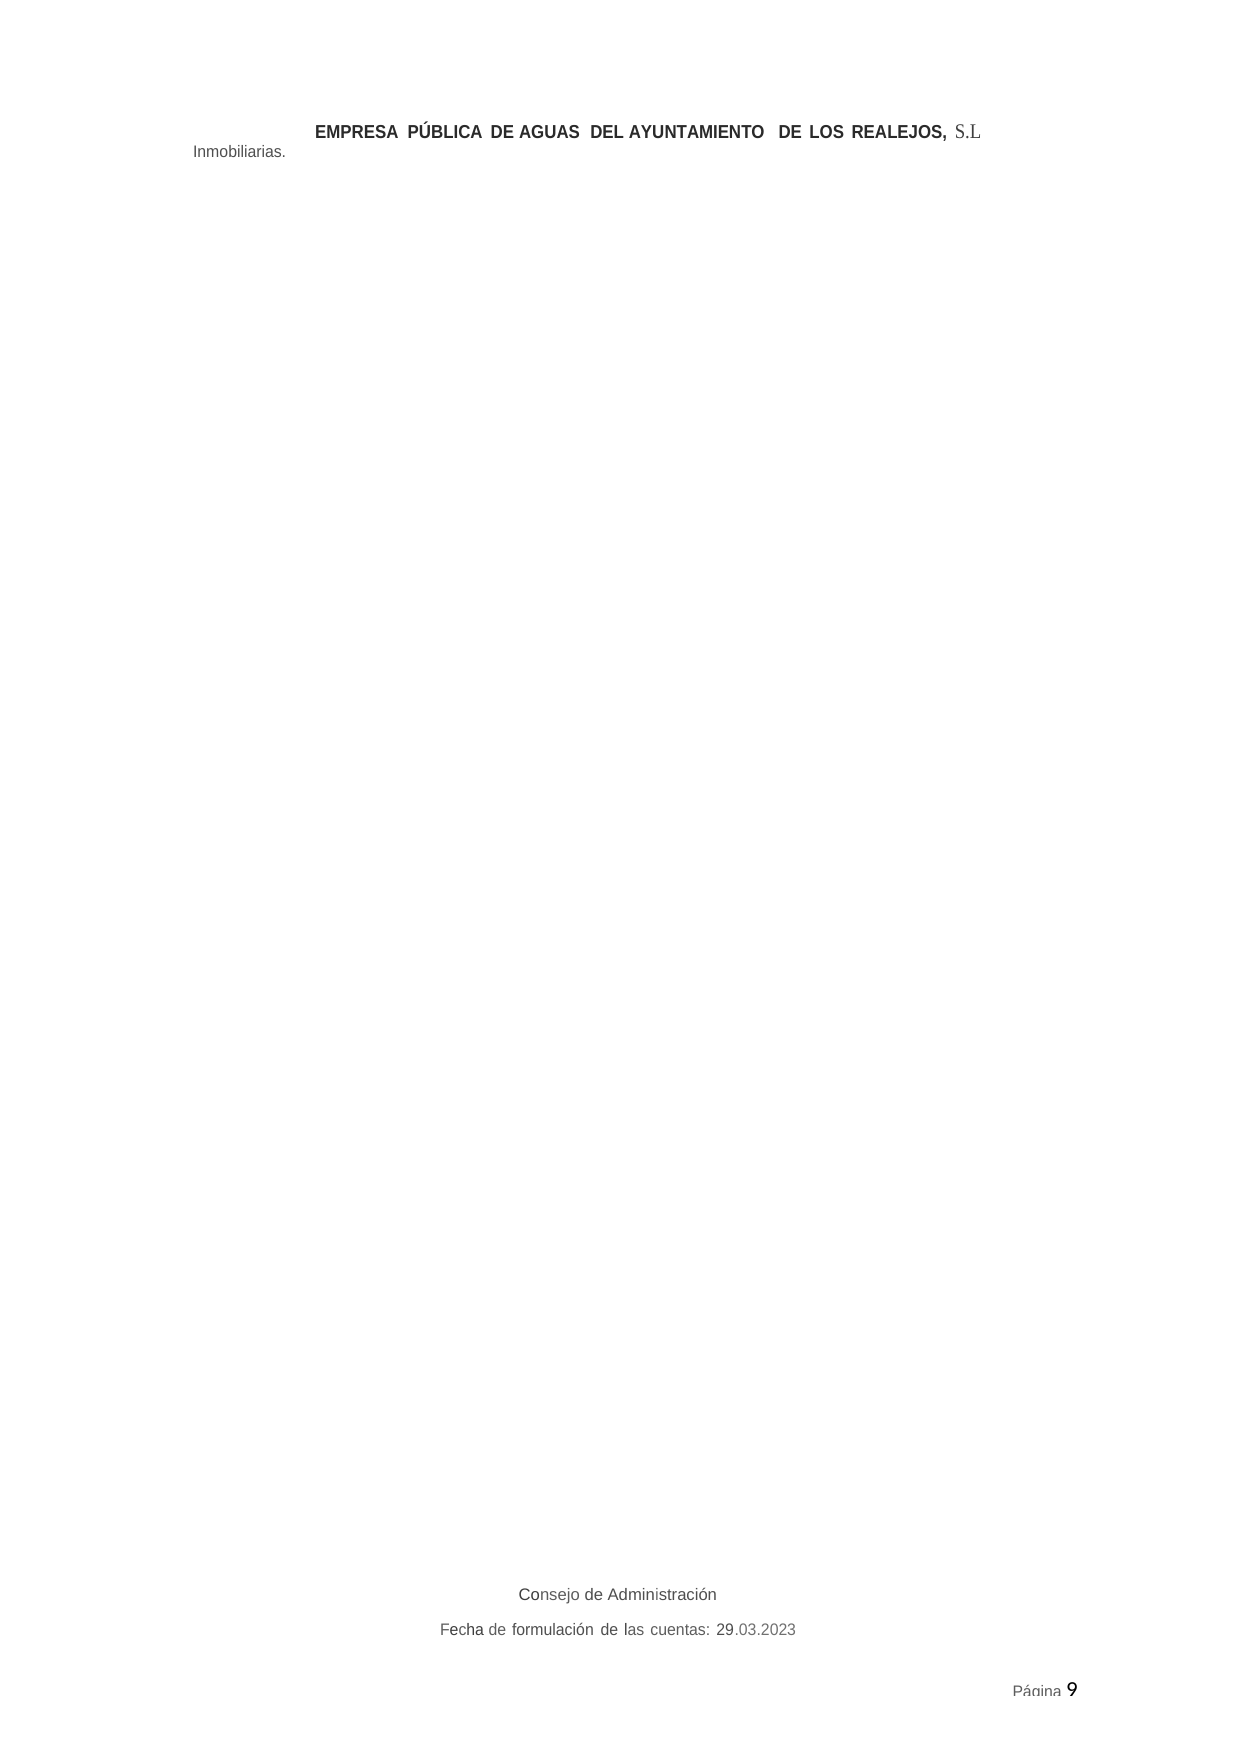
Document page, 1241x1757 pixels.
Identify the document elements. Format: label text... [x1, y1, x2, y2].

text Inmobiliarias. [193, 142, 539, 161]
